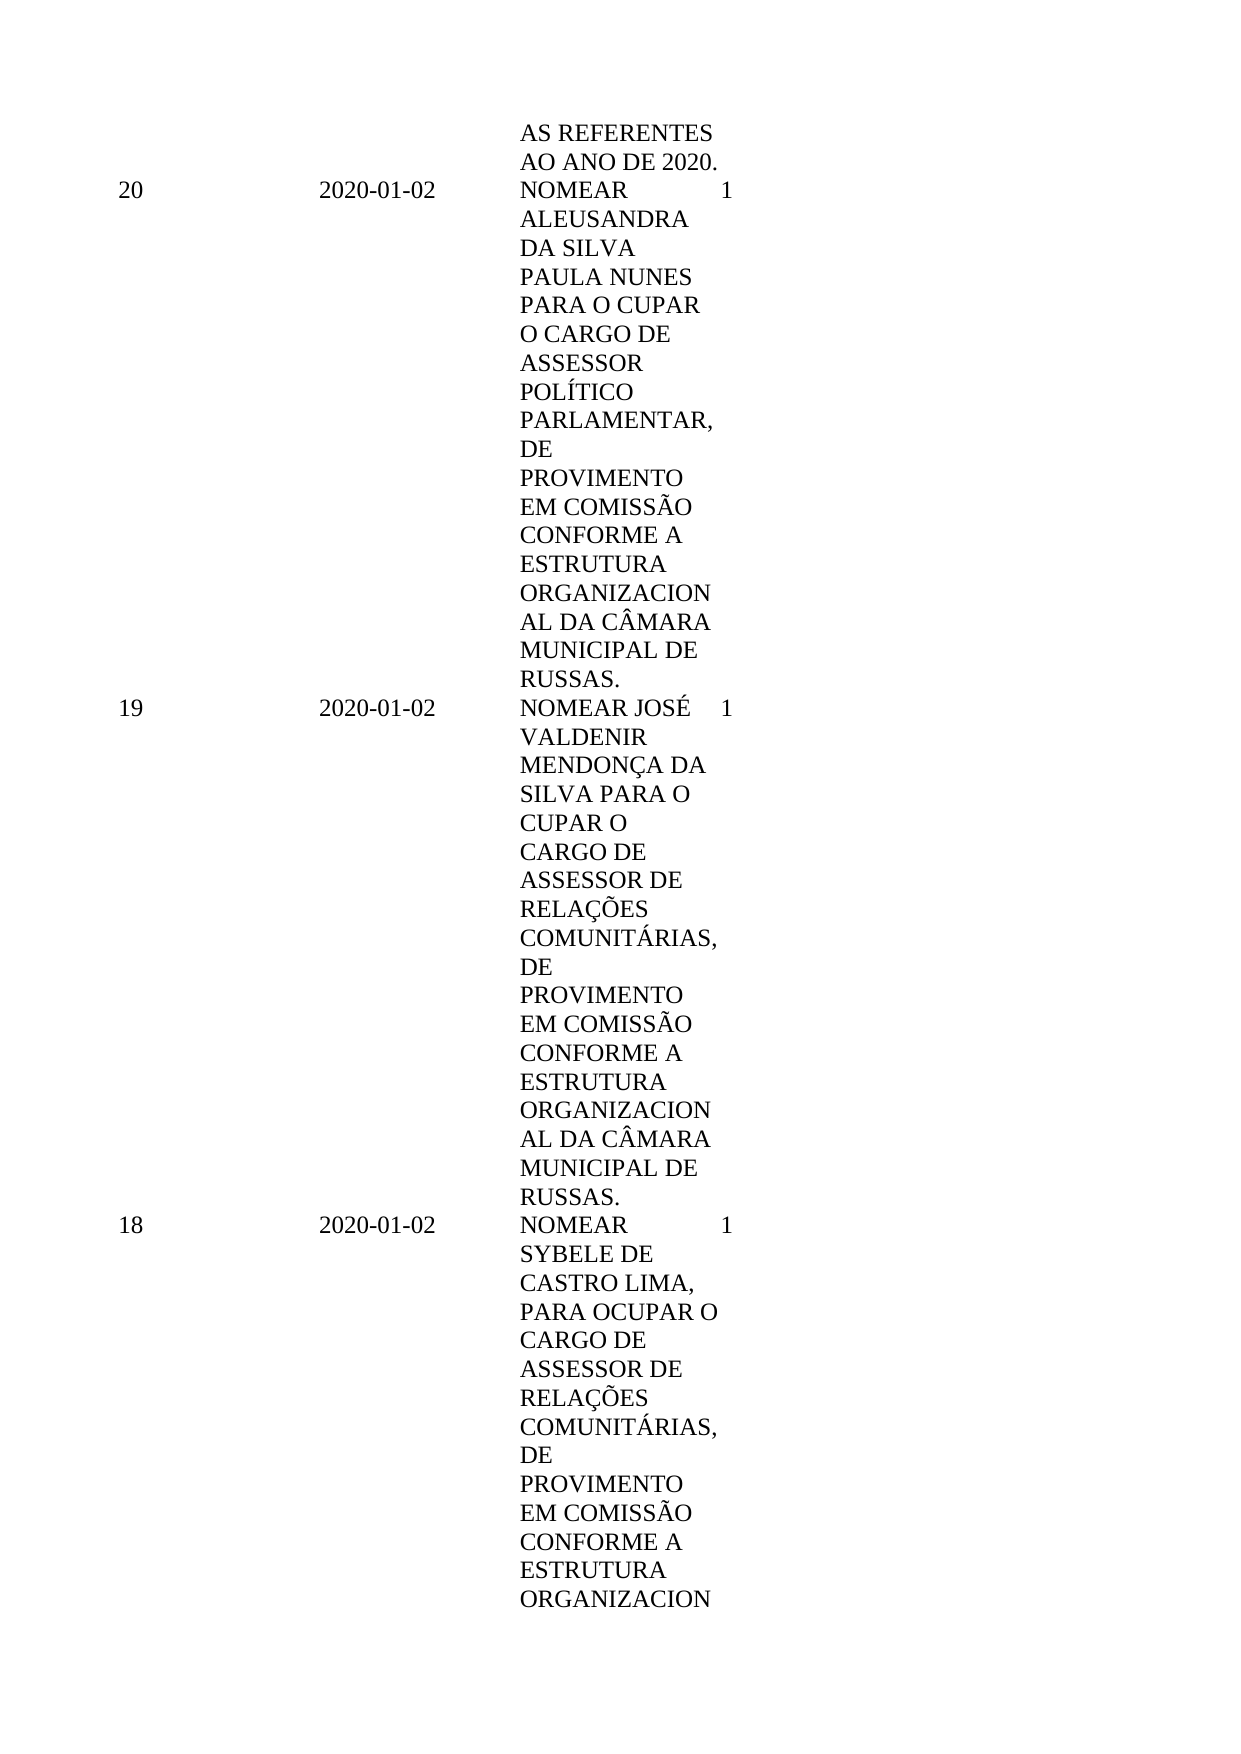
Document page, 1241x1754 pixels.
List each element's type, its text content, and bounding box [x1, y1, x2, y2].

table_cell 18 [118, 1211, 319, 1613]
table_cell [921, 1211, 1122, 1613]
table_cell NOMEAR SYBELE DE CASTRO LIMA, PARA OCUPAR O CARGO DE ASSESSOR DE RELAÇÕES COMUNITÁRIAS, DE PROVIMENTO EM COMISSÃO CONFORME A ESTRUTURA ORGANIZACION [520, 1211, 720, 1613]
table_cell 19 [118, 693, 319, 1211]
table_cell [319, 118, 519, 176]
table_cell [118, 118, 319, 176]
table_cell [921, 693, 1122, 1211]
table_cell 1 [720, 693, 921, 1211]
table_cell 1 [720, 1211, 921, 1613]
table_cell AS REFERENTES AO ANO DE 2020. [520, 118, 720, 176]
table_cell [921, 176, 1122, 693]
table_cell NOMEAR ALEUSANDRA DA SILVA PAULA NUNES PARA O CUPAR O CARGO DE ASSESSOR POLÍTICO PARLAMENTAR, DE PROVIMENTO EM COMISSÃO CONFORME A ESTRUTURA ORGANIZACIONAL DA CÂMARA MUNICIPAL DE RUSSAS. [520, 176, 720, 693]
table_cell 2020-01-02 [319, 693, 519, 1211]
table_cell 1 [720, 176, 921, 693]
table_cell NOMEAR JOSÉ VALDENIR MENDONÇA DA SILVA PARA O CUPAR O CARGO DE ASSESSOR DE RELAÇÕES COMUNITÁRIAS,DE PROVIMENTO EM COMISSÃO CONFORME A ESTRUTURA ORGANIZACIONAL DA CÂMARA MUNICIPAL DE RUSSAS. [520, 693, 720, 1211]
table_cell [921, 118, 1122, 176]
table_cell 2020-01-02 [319, 1211, 519, 1613]
table_cell [720, 118, 921, 176]
table_cell 2020-01-02 [319, 176, 519, 693]
table_cell 20 [118, 176, 319, 693]
